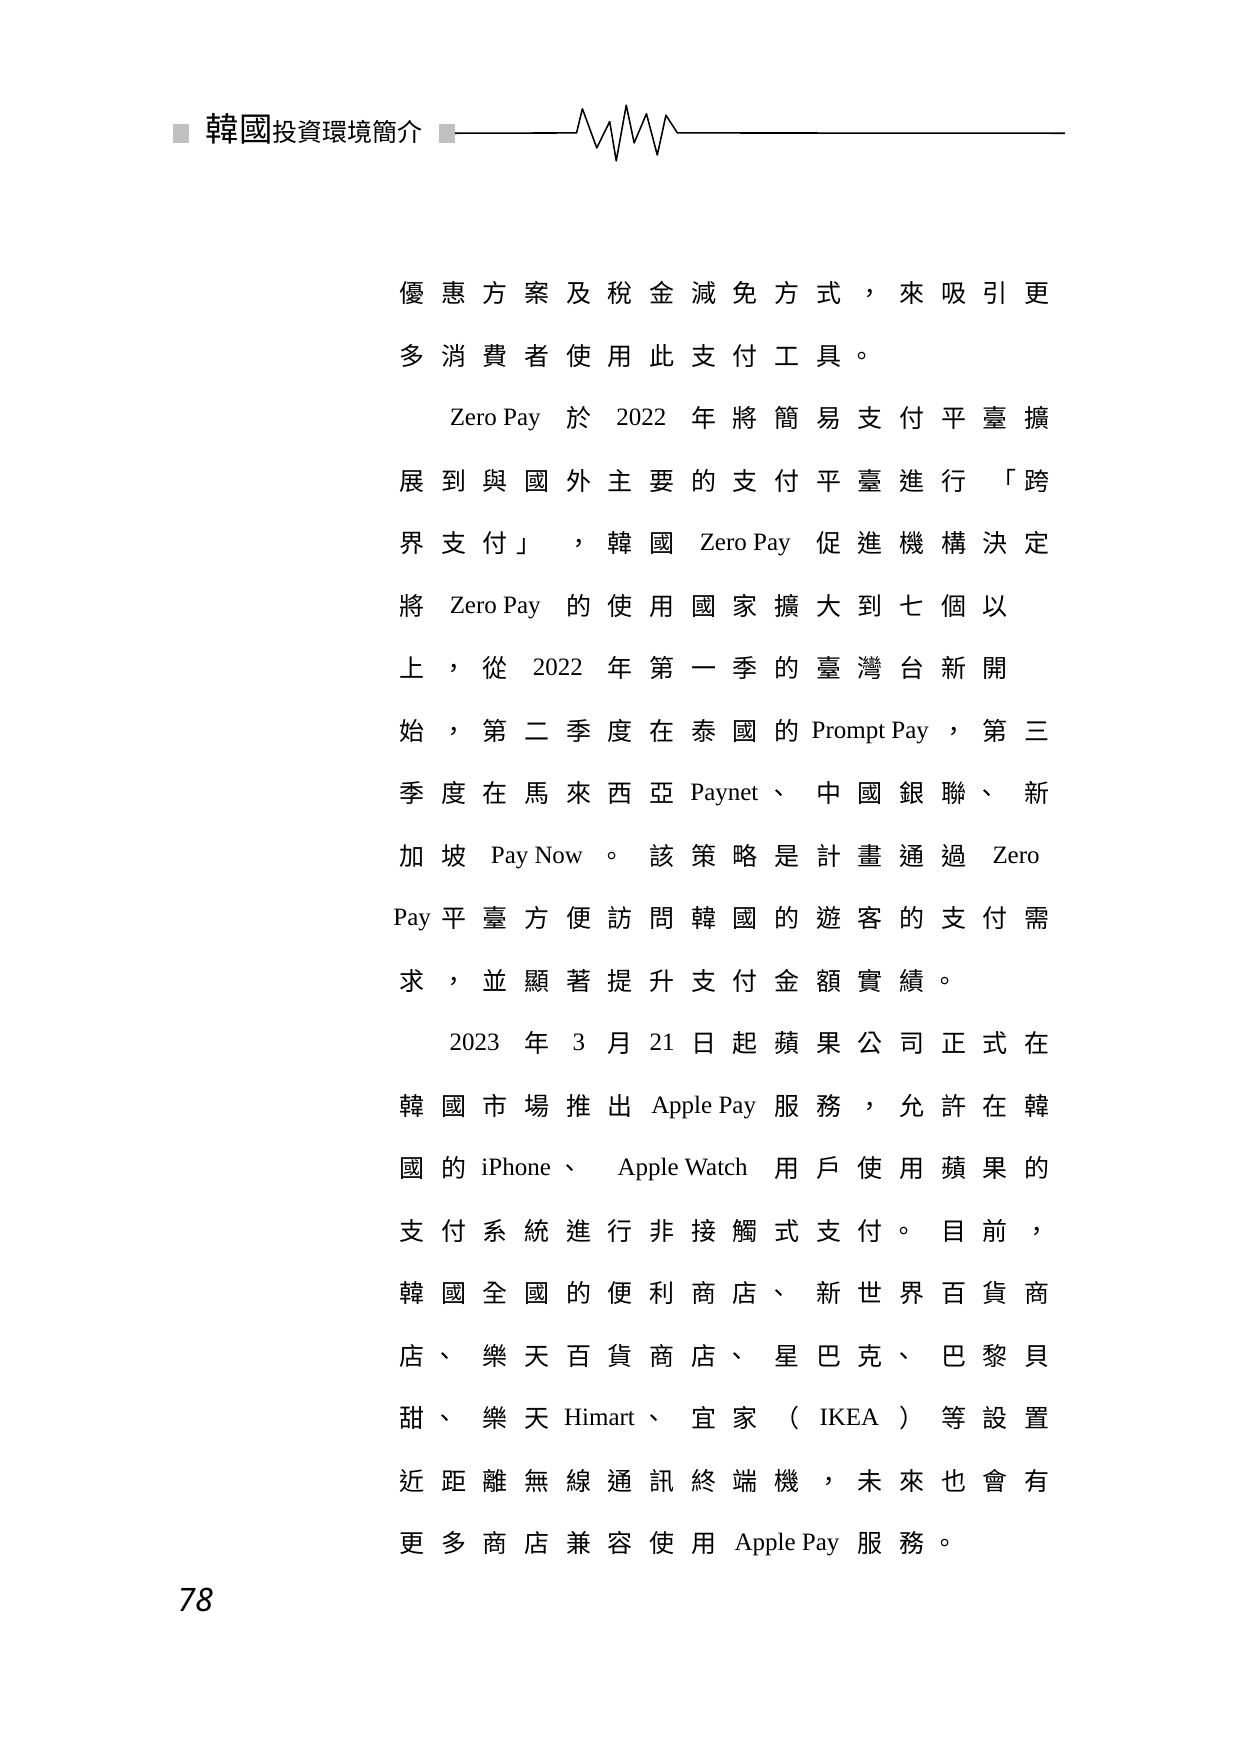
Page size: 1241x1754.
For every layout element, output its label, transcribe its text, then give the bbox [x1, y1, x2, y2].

text 2023年3月21日起蘋果公司正式在韓國市場推出Apple Pay服務，允許在韓國的iPhone、Apple Watch用戶使用蘋果的支付系統進行非接觸式支付。目前，韓國全國的便利商店、新世界百貨商店、樂天百貨商店、星巴克、巴黎貝甜、樂天Himart、宜家（IKEA）等設置近距離無線通訊終端機，未來也會有更多商店兼容使用Apple Pay服務。 [367, 1000, 1058, 1563]
text 優惠方案及稅金減免方式，來吸引更多消費者使用此支付工具。 [367, 250, 1058, 375]
text Zero Pay於2022年將簡易支付平臺擴展到與國外主要的支付平臺進行「跨界支付」，韓國Zero Pay促進機構決定將Zero Pay的使用國家擴大到七個以上，從2022年第一季的臺灣台新開始，第二季度在泰國的Prompt Pay，第三季度在馬來西亞Paynet、中國銀聯、新加坡Pay Now。該策略是計畫通過Zero Pay平臺方便訪問韓國的遊客的支付需求，並顯著提升支付金額實績。 [367, 375, 1058, 1000]
